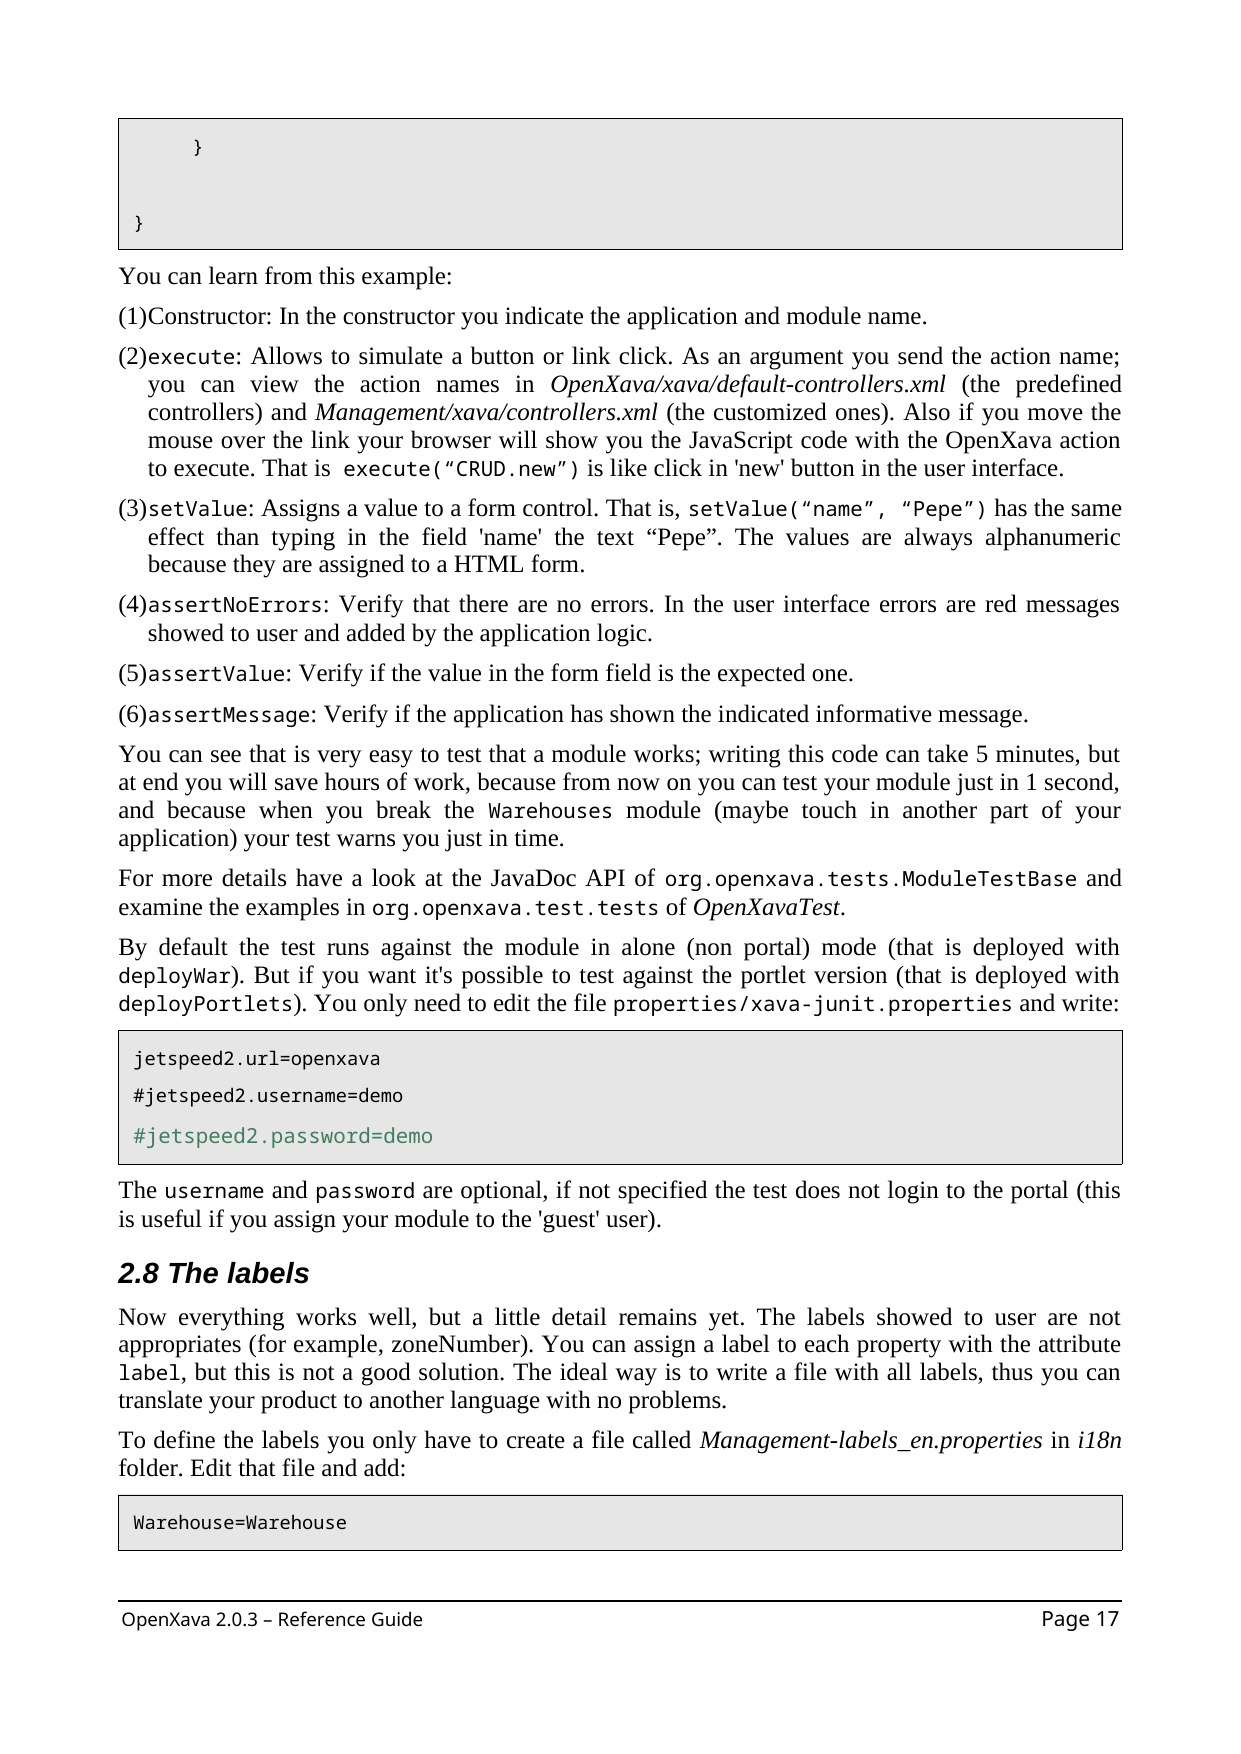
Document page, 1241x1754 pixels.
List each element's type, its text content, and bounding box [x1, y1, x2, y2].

subtitle The labels [118, 1257, 1122, 1290]
text jetspeed2.url=openxava [119, 1031, 1122, 1068]
text By default the test runs against the module in alone (non portal) mode (that is deployed with deployWar). But if you want it's possible to test against the portlet version (that is deployed with deployPortlets). You only need to edit the file properties/xava-junit.properties and write: [118, 933, 1122, 1017]
list execute: Allows to simulate a button or link click. As an argument you send the action name; you can view the action names in OpenXava/xava/default-controllers.xml (the predefined controllers) and Management/xava/controllers.xml (the customized ones). Also if you move the mouse over the link your browser will show you the JavaScript code with the OpenXava action to execute. That is execute(“CRUD.new”) is like click in 'new' button in the user interface. [118, 342, 1122, 482]
list setValue: Assigns a value to a form control. That is, setValue(“name”, “Pepe”) has the same effect than typing in the field 'name' the text “Pepe”. The values are always alphanumeric because they are assigned to a HTML form. [118, 494, 1122, 578]
text For more details have a look at the JavaDoc API of org.openxava.tests.ModuleTestBase and examine the examples in org.openxava.test.tests of OpenXavaTest. [118, 864, 1122, 921]
text You can see that is very easy to test that a module works; writing this code can take 5 minutes, but at end you will save hours of work, because from now on you can test your module just in 1 second, and because when you break the Warehouses module (maybe touch in another part of your application) your test warns you just in time. [118, 741, 1122, 852]
text #jetspeed2.username=demo [119, 1068, 1122, 1106]
text Warehouse=Warehouse [119, 1496, 1122, 1550]
list assertNoErrors: Verify that there are no errors. In the user interface errors are red messages showed to user and added by the application logic. [118, 591, 1122, 647]
list Constructor: In the constructor you indicate the application and module name. [118, 302, 1122, 330]
text } [119, 119, 1122, 156]
text Now everything works well, but a little detail remains yet. The labels showed to user are not appropriates (for example, zoneNumber). You can assign a label to each property with the attribute label, but this is not a good solution. The ideal way is to write a file with all labels, thus you can translate your product to another language with no problems. [118, 1303, 1122, 1414]
list assertValue: Verify if the value in the form field is the expected one. [118, 659, 1122, 687]
text #jetspeed2.password=demo [119, 1106, 1122, 1164]
text } [119, 194, 1122, 249]
text The username and password are optional, if not specified the test does not login to the portal (this is useful if you assign your module to the 'guest' user). [118, 1177, 1122, 1232]
text To define the labels you only have to create a file called Management-labels_en.properties in i18n folder. Edit that file and add: [118, 1427, 1122, 1482]
text You can learn from this example: [118, 262, 1122, 290]
list assertMessage: Verify if the application has shown the indicated informative message. [118, 700, 1122, 728]
